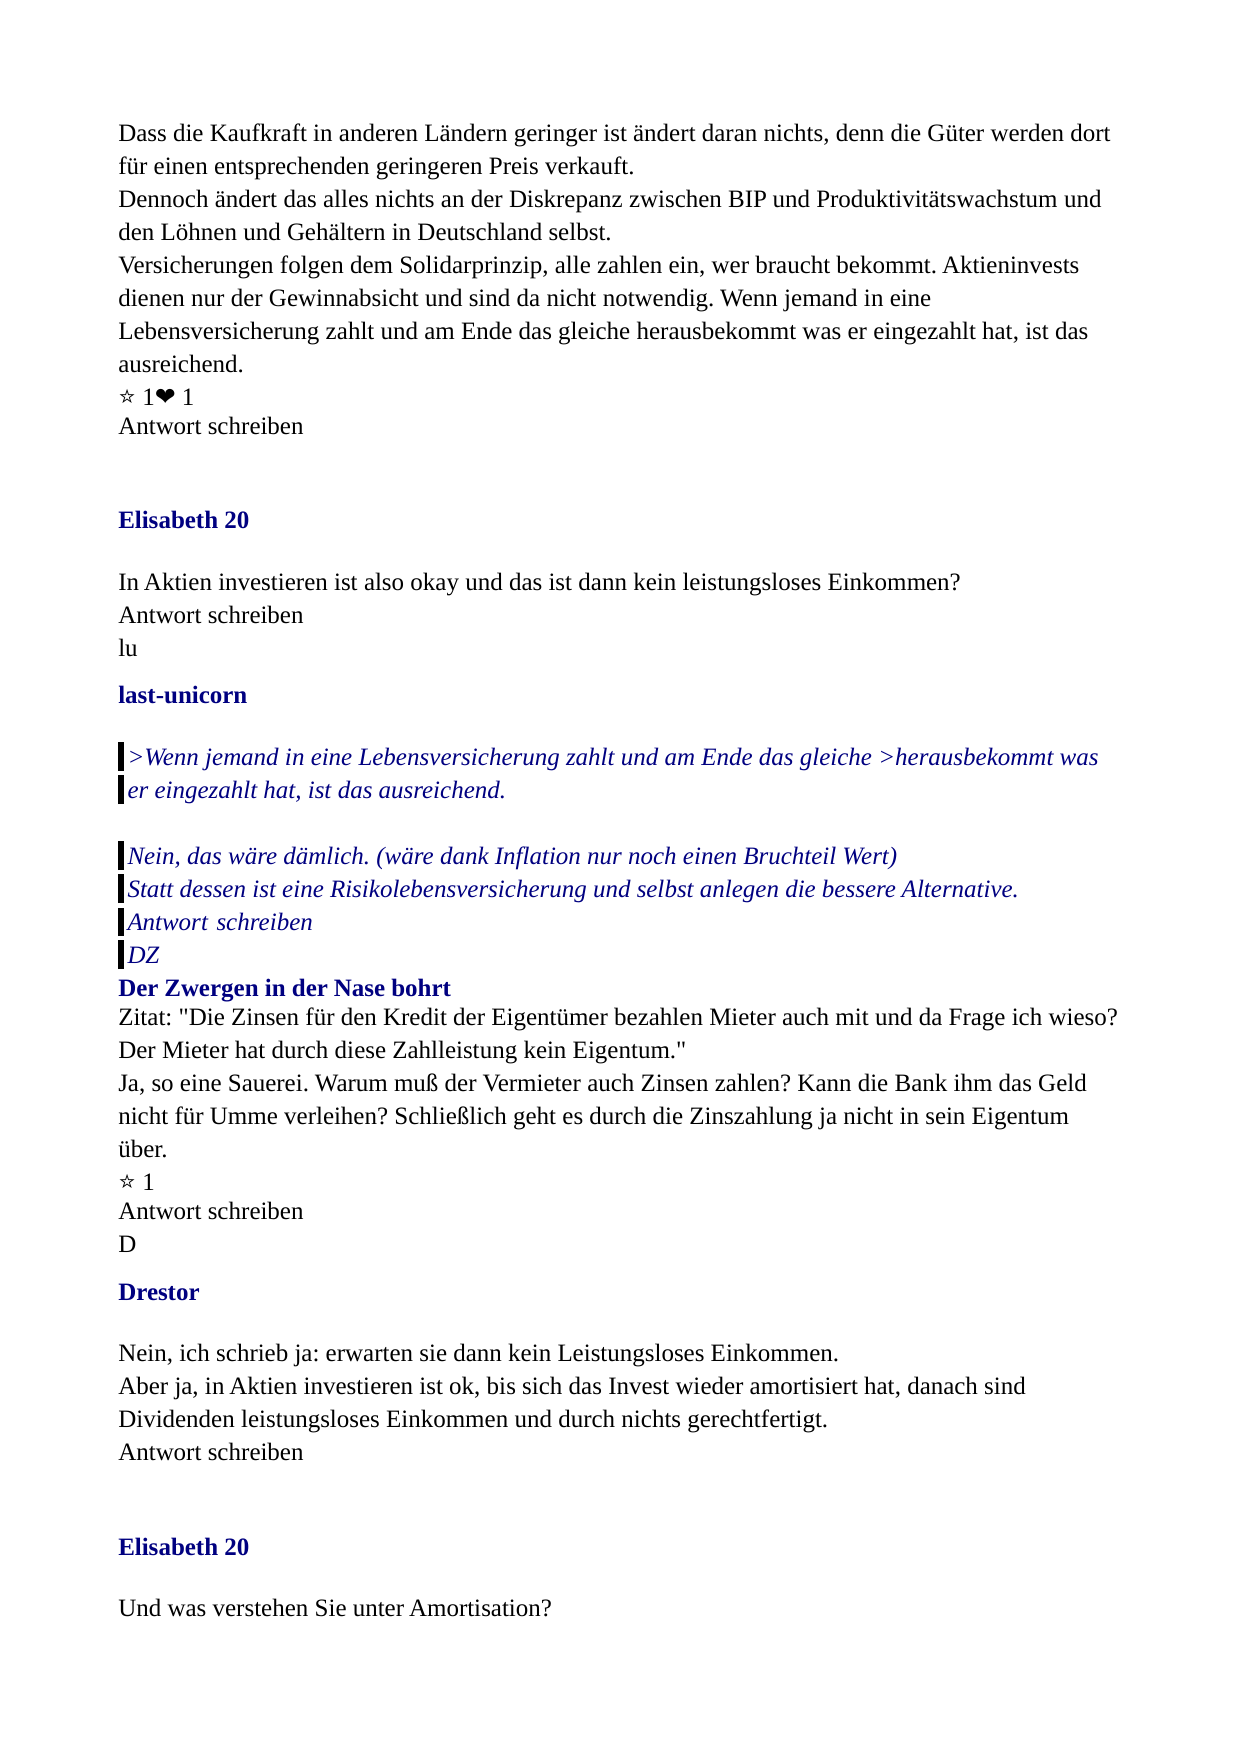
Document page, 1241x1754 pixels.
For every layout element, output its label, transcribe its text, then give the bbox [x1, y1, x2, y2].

text Versicherungen folgen dem Solidarprinzip, alle zahlen ein, wer braucht bekommt. Aktieninvests dienen nur der Gewinnabsicht und sind da nicht notwendig. Wenn jemand in eine Lebensversicherung zahlt und am Ende das gleiche herausbekommt was er eingezahlt hat, ist das ausreichend. [118, 250, 1122, 378]
text Antwort schreiben [118, 411, 1122, 440]
subtitle Der Zwergen in der Nase bohrt [118, 973, 1122, 1002]
subtitle Drestor [118, 1277, 1122, 1305]
text Aber ja, in Aktien investieren ist ok, bis sich das Invest wieder amortisiert hat, danach sind Dividenden leistungsloses Einkommen und durch nichts gerechtfertigt. [118, 1371, 1122, 1433]
text >Wenn jemand in eine Lebensversicherung zahlt und am Ende das gleiche >herausbekommt was er eingezahlt hat, ist das ausreichend. Nein, das wäre dämlich. (wäre dank Inflation nur noch einen Bruchteil Wert) Statt dessen ist eine Risikolebensversicherung und selbst anlegen die bessere Alternative. [118, 742, 1122, 903]
subtitle Elisabeth 20 [118, 505, 1122, 534]
text lu [118, 633, 1122, 662]
text Antwort schreiben [118, 907, 1122, 936]
text Zitat: "Die Zinsen für den Kredit der Eigentümer bezahlen Mieter auch mit und da Frage ich wieso? Der Mieter hat durch diese Zahlleistung kein Eigentum." [118, 1002, 1122, 1064]
text ⭐️ 1 [118, 1167, 1122, 1196]
text ⭐️ 1❤️ 1 [118, 382, 1122, 411]
text Antwort schreiben [118, 1196, 1122, 1225]
text Nein, ich schrieb ja: erwarten sie dann kein Leistungsloses Einkommen. [118, 1338, 1122, 1367]
subtitle Elisabeth 20 [118, 1532, 1122, 1560]
text Dennoch ändert das alles nichts an der Diskrepanz zwischen BIP und Produktivitätswachstum und den Löhnen und Gehältern in Deutschland selbst. [118, 184, 1122, 246]
subtitle last-unicorn [118, 681, 1122, 709]
text Antwort schreiben [118, 1437, 1122, 1466]
text Ja, so eine Sauerei. Warum muß der Vermieter auch Zinsen zahlen? Kann die Bank ihm das Geld nicht für Umme verleihen? Schließlich geht es durch die Zinszahlung ja nicht in sein Eigentum über. [118, 1068, 1122, 1163]
text Dass die Kaufkraft in anderen Ländern geringer ist ändert daran nichts, denn die Güter werden dort für einen entsprechenden geringeren Preis verkauft. [118, 118, 1122, 180]
text In Aktien investieren ist also okay und das ist dann kein leistungsloses Einkommen? [118, 567, 1122, 596]
text Und was verstehen Sie unter Amortisation? [118, 1593, 1122, 1622]
text D [118, 1229, 1122, 1258]
text DZ [124, 940, 1122, 969]
text Antwort schreiben [118, 600, 1122, 629]
